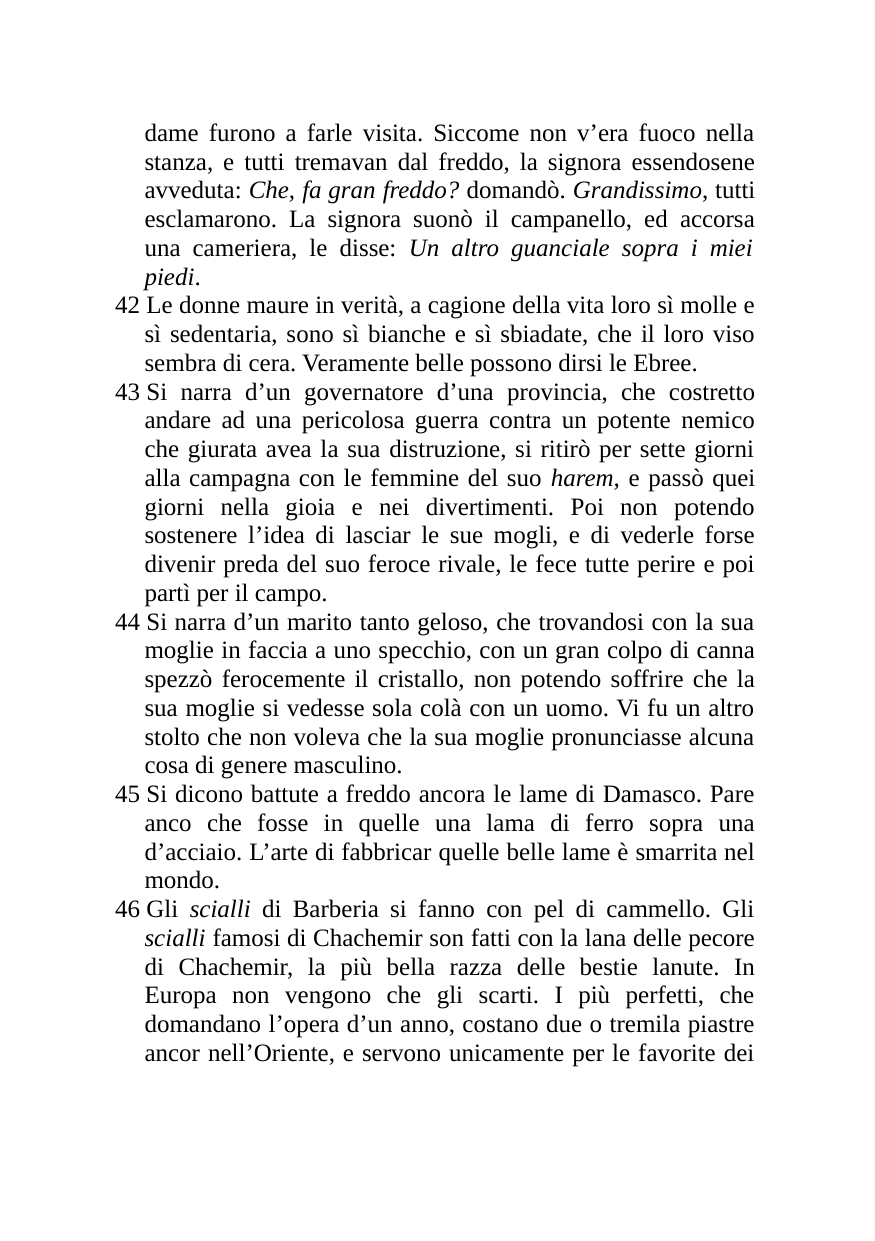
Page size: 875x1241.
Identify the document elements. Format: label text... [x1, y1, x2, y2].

text Gli scialli di Barberia si fanno con pel di cammello. Gli scialli famosi di Chachemir son fatti con la lana delle pecore di Chachemir, la più bella razza delle bestie lanute. In Europa non vengono che gli scarti. I più perfetti, che domandano l’opera d’un anno, costano due o tremila piastre ancor nell’Oriente, e servono unicamente per le favorite dei [115, 894, 755, 1067]
text dame furono a farle visita. Siccome non v’era fuoco nella stanza, e tutti tremavan dal freddo, la signora essendosene avveduta: Che, fa gran freddo? domandò. Grandissimo, tutti esclamarono. La signora suonò il campanello, ed accorsa una cameriera, le disse: Un altro guanciale sopra i miei piedi. [115, 118, 755, 291]
text Le donne maure in verità, a cagione della vita loro sì molle e sì sedentaria, sono sì bianche e sì sbiadate, che il loro viso sembra di cera. Veramente belle possono dirsi le Ebree. [115, 291, 755, 377]
text Si narra d’un marito tanto geloso, che trovandosi con la sua moglie in faccia a uno specchio, con un gran colpo di canna spezzò ferocemente il cristallo, non potendo soffrire che la sua moglie si vedesse sola colà con un uomo. Vi fu un altro stolto che non voleva che la sua moglie pronunciasse alcuna cosa di genere masculino. [115, 607, 755, 779]
text Si dicono battute a freddo ancora le lame di Damasco. Pare anco che fosse in quelle una lama di ferro sopra una d’acciaio. L’arte di fabbricar quelle belle lame è smarrita nel mondo. [115, 779, 755, 894]
text Si narra d’un governatore d’una provincia, che costretto andare ad una pericolosa guerra contra un potente nemico che giurata avea la sua distruzione, si ritirò per sette giorni alla campagna con le femmine del suo harem, e passò quei giorni nella gioia e nei divertimenti. Poi non potendo sostenere l’idea di lasciar le sue mogli, e di vederle forse divenir preda del suo feroce rivale, le fece tutte perire e poi partì per il campo. [115, 377, 755, 607]
